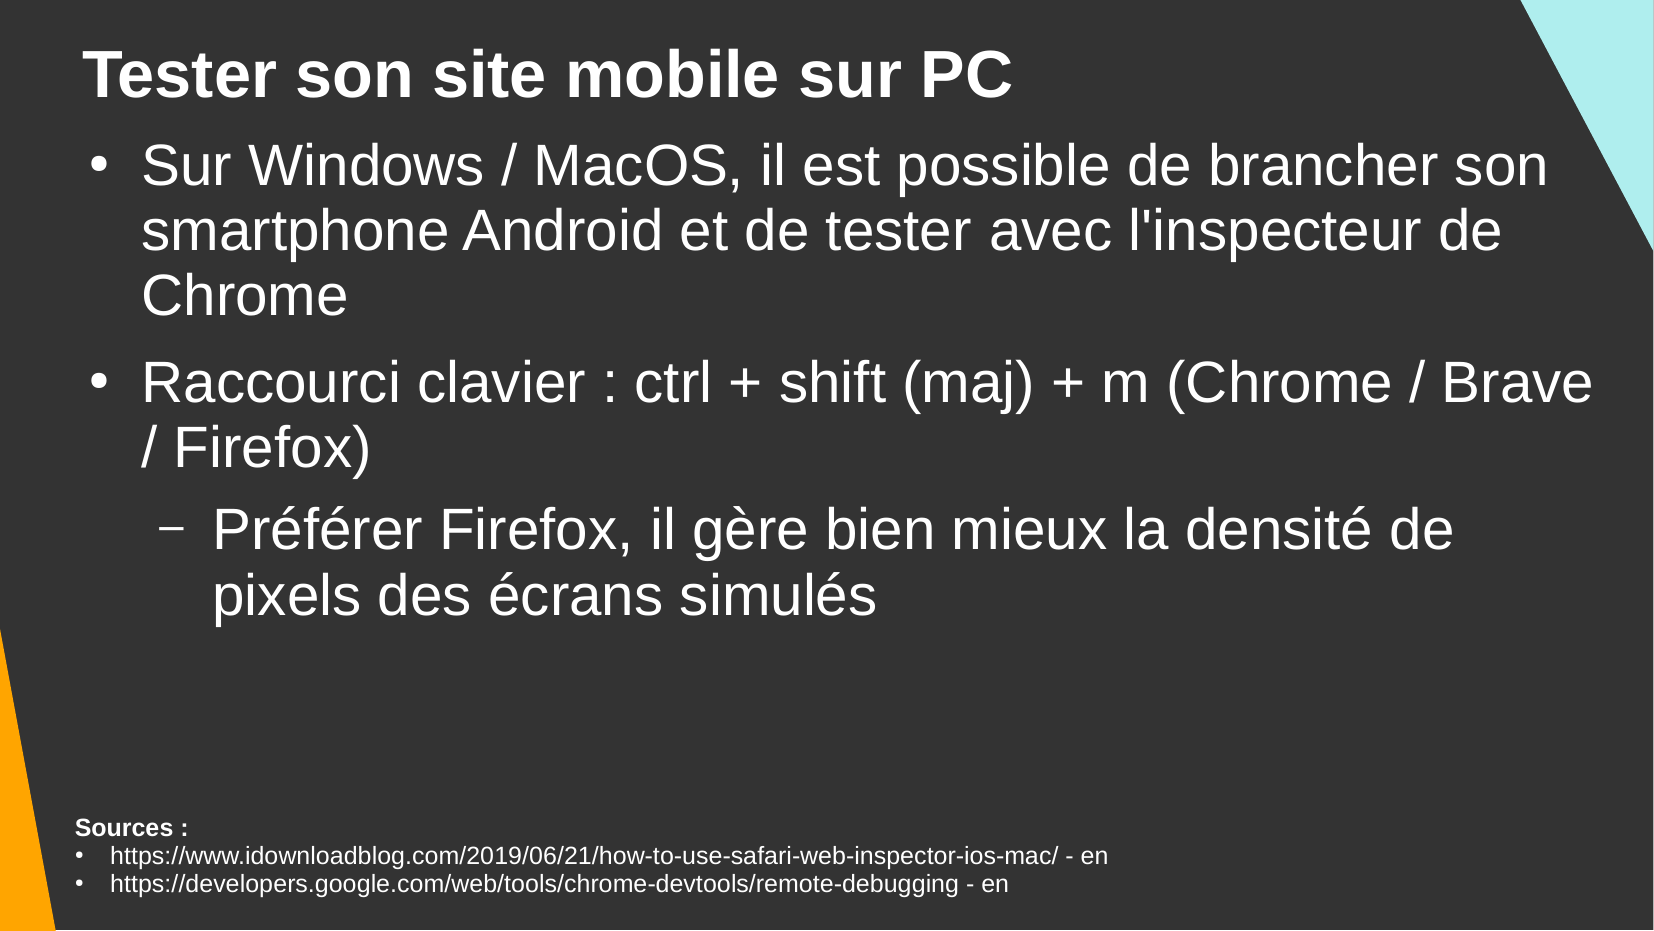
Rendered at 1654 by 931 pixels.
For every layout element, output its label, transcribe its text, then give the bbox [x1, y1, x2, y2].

title Tester son site mobile sur PC [82, 37, 1571, 112]
text_box [0, 628, 56, 931]
list Sur Windows / MacOS, il est possible de brancher son smartphone Android et de tester avec l'inspecteur de Chrome Raccourci clavier : ctrl + shift (maj) + m (Chrome / Brave / Firefox) Préférer Firefox, il gère bien mieux la densité de pixels des écrans simulés [70, 132, 1605, 718]
text_box Sources : https://www.idownloadblog.com/2019/06/21/how-to-use-safari-web-inspector-ios-mac/ - en https://developers.google.com/web/tools/chrome-devtools/remote-debugging - en [60, 806, 1654, 905]
text_box [1520, 0, 1654, 253]
